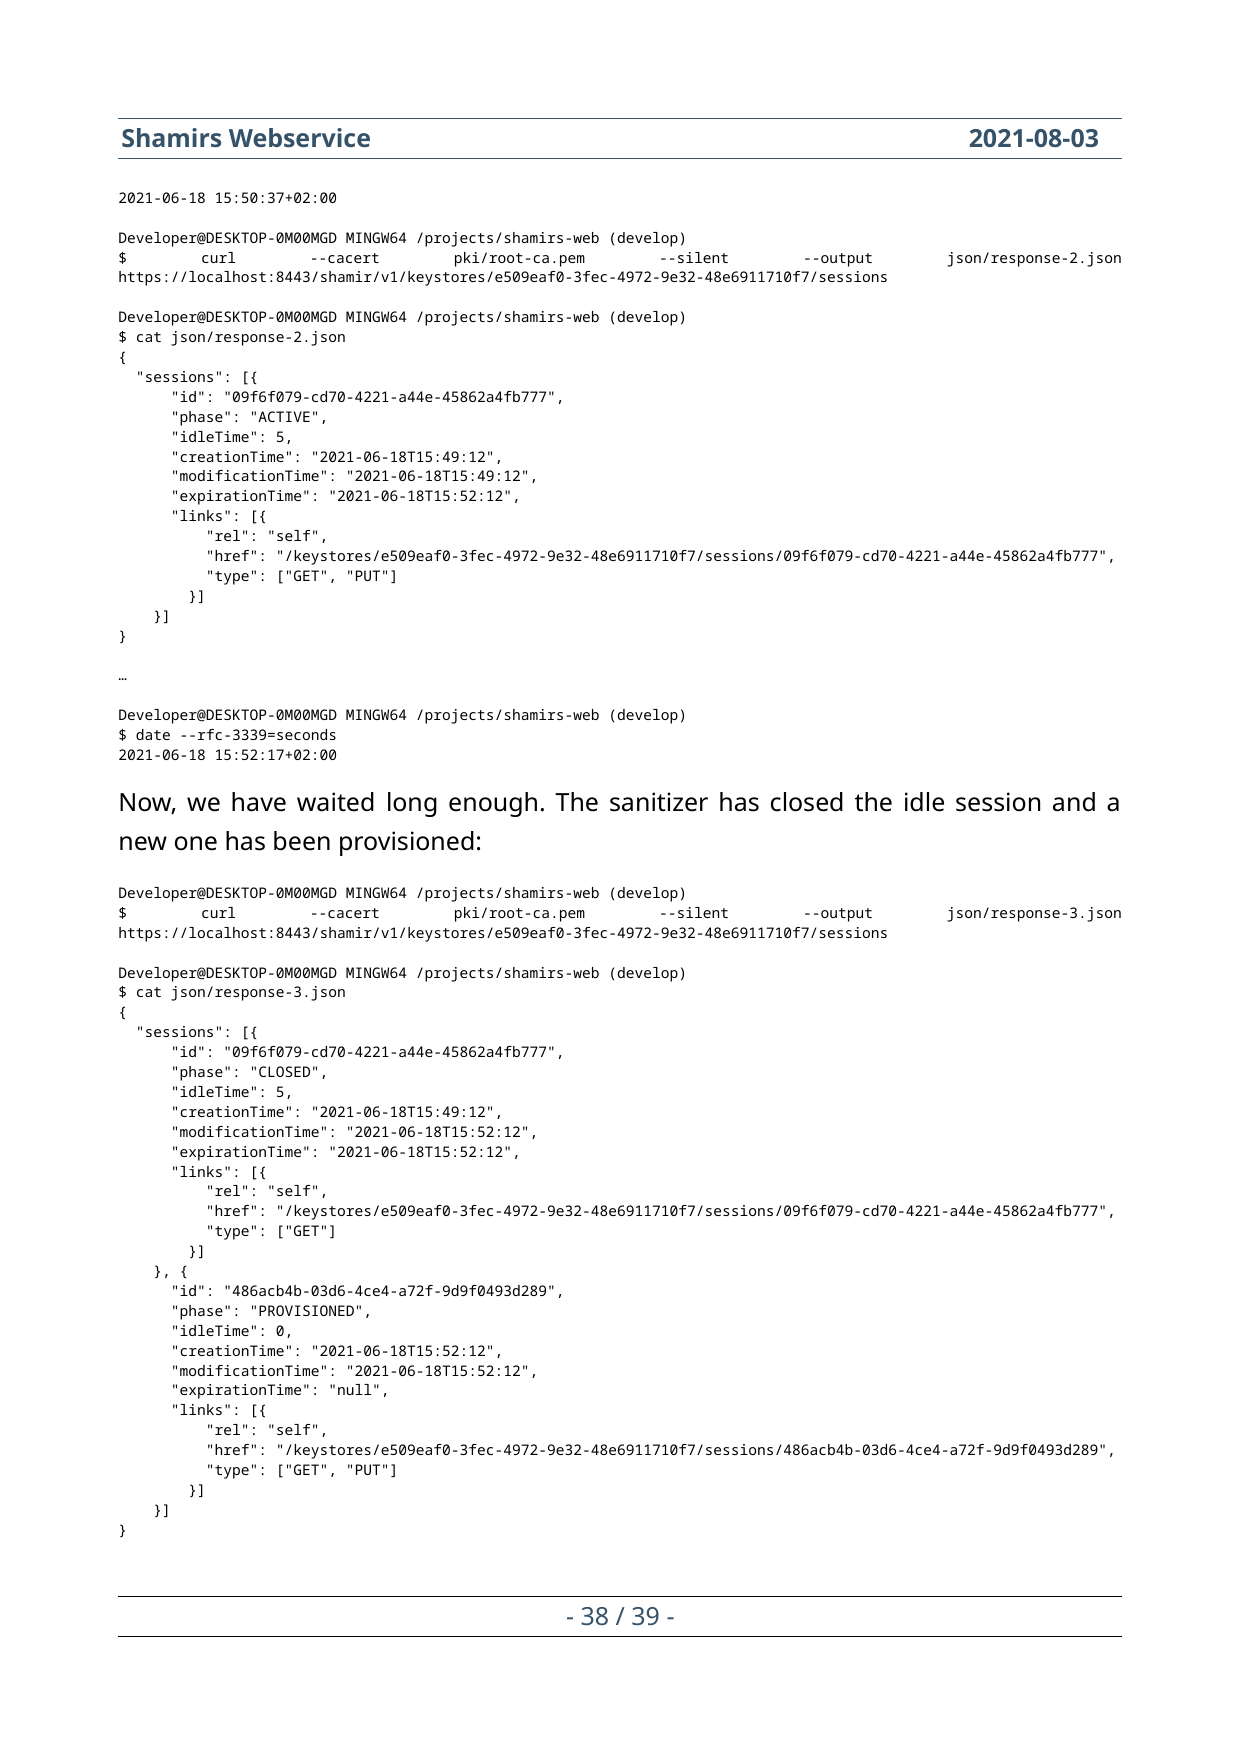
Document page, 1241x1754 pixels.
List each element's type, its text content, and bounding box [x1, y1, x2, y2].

text "modificationTime": "2021-06-18T15:52:12", [118, 1122, 1122, 1141]
text "phase": "CLOSED", [118, 1062, 1122, 1082]
text Developer@DESKTOP-0M00MGD MINGW64 /projects/shamirs-web (develop) [118, 705, 1122, 725]
text "creationTime": "2021-06-18T15:49:12", [118, 446, 1122, 466]
text "type": ["GET", "PUT"] [118, 1460, 1122, 1480]
text "sessions": [{ [118, 1022, 1122, 1042]
text "href": "/keystores/e509eaf0-3fec-4972-9e32-48e6911710f7/sessions/486acb4b-03d6-4ce4-a72f-9d9f0493d289", [118, 1440, 1122, 1460]
text Developer@DESKTOP-0M00MGD MINGW64 /projects/shamirs-web (develop) [118, 227, 1122, 247]
text }] [118, 1499, 1122, 1519]
text Developer@DESKTOP-0M00MGD MINGW64 /projects/shamirs-web (develop) [118, 962, 1122, 982]
text 2021-06-18 15:50:37+02:00 [118, 188, 1122, 208]
text }] [118, 1241, 1122, 1261]
text } [118, 1519, 1122, 1539]
text "expirationTime": "2021-06-18T15:52:12", [118, 486, 1122, 506]
text $ cat json/response-3.json [118, 982, 1122, 1002]
text "creationTime": "2021-06-18T15:52:12", [118, 1340, 1122, 1360]
text } [118, 625, 1122, 645]
text }] [118, 606, 1122, 625]
text "creationTime": "2021-06-18T15:49:12", [118, 1102, 1122, 1122]
text "links": [{ [118, 1161, 1122, 1181]
text $ cat json/response-2.json [118, 327, 1122, 347]
text "rel": "self", [118, 1420, 1122, 1440]
text "modificationTime": "2021-06-18T15:49:12", [118, 466, 1122, 486]
text { [118, 1002, 1122, 1022]
text $ curl --cacert pki/root-ca.pem --silent --output json/response-3.json https://localhost:8443/shamir/v1/keystores/e509eaf0-3fec-4972-9e32-48e6911710f7/sessions [118, 903, 1122, 942]
text … [118, 665, 1122, 685]
text $ curl --cacert pki/root-ca.pem --silent --output json/response-2.json https://localhost:8443/shamir/v1/keystores/e509eaf0-3fec-4972-9e32-48e6911710f7/sessions [118, 247, 1122, 287]
text "links": [{ [118, 1400, 1122, 1420]
text "type": ["GET", "PUT"] [118, 566, 1122, 586]
text "id": "486acb4b-03d6-4ce4-a72f-9d9f0493d289", [118, 1281, 1122, 1301]
text "expirationTime": "2021-06-18T15:52:12", [118, 1141, 1122, 1161]
text "phase": "PROVISIONED", [118, 1301, 1122, 1321]
text "links": [{ [118, 506, 1122, 526]
text Developer@DESKTOP-0M00MGD MINGW64 /projects/shamirs-web (develop) [118, 883, 1122, 903]
text "rel": "self", [118, 526, 1122, 546]
text "phase": "ACTIVE", [118, 407, 1122, 426]
text }, { [118, 1261, 1122, 1281]
text "id": "09f6f079-cd70-4221-a44e-45862a4fb777", [118, 1042, 1122, 1062]
text "type": ["GET"] [118, 1221, 1122, 1241]
text "href": "/keystores/e509eaf0-3fec-4972-9e32-48e6911710f7/sessions/09f6f079-cd70-4221-a44e-45862a4fb777", [118, 1201, 1122, 1221]
text "id": "09f6f079-cd70-4221-a44e-45862a4fb777", [118, 387, 1122, 407]
text "sessions": [{ [118, 367, 1122, 387]
text Now, we have waited long enough. The sanitizer has closed the idle session and a new one has been provisioned: [118, 784, 1122, 858]
text "rel": "self", [118, 1181, 1122, 1201]
text "idleTime": 5, [118, 1082, 1122, 1102]
text $ date --rfc-3339=seconds [118, 725, 1122, 745]
text }] [118, 1480, 1122, 1499]
text "idleTime": 5, [118, 426, 1122, 446]
text "idleTime": 0, [118, 1321, 1122, 1340]
text }] [118, 586, 1122, 606]
text Developer@DESKTOP-0M00MGD MINGW64 /projects/shamirs-web (develop) [118, 307, 1122, 327]
text 2021-06-18 15:52:17+02:00 [118, 745, 1122, 765]
text { [118, 347, 1122, 367]
text "expirationTime": "null", [118, 1380, 1122, 1400]
text "href": "/keystores/e509eaf0-3fec-4972-9e32-48e6911710f7/sessions/09f6f079-cd70-4221-a44e-45862a4fb777", [118, 546, 1122, 566]
text "modificationTime": "2021-06-18T15:52:12", [118, 1360, 1122, 1380]
